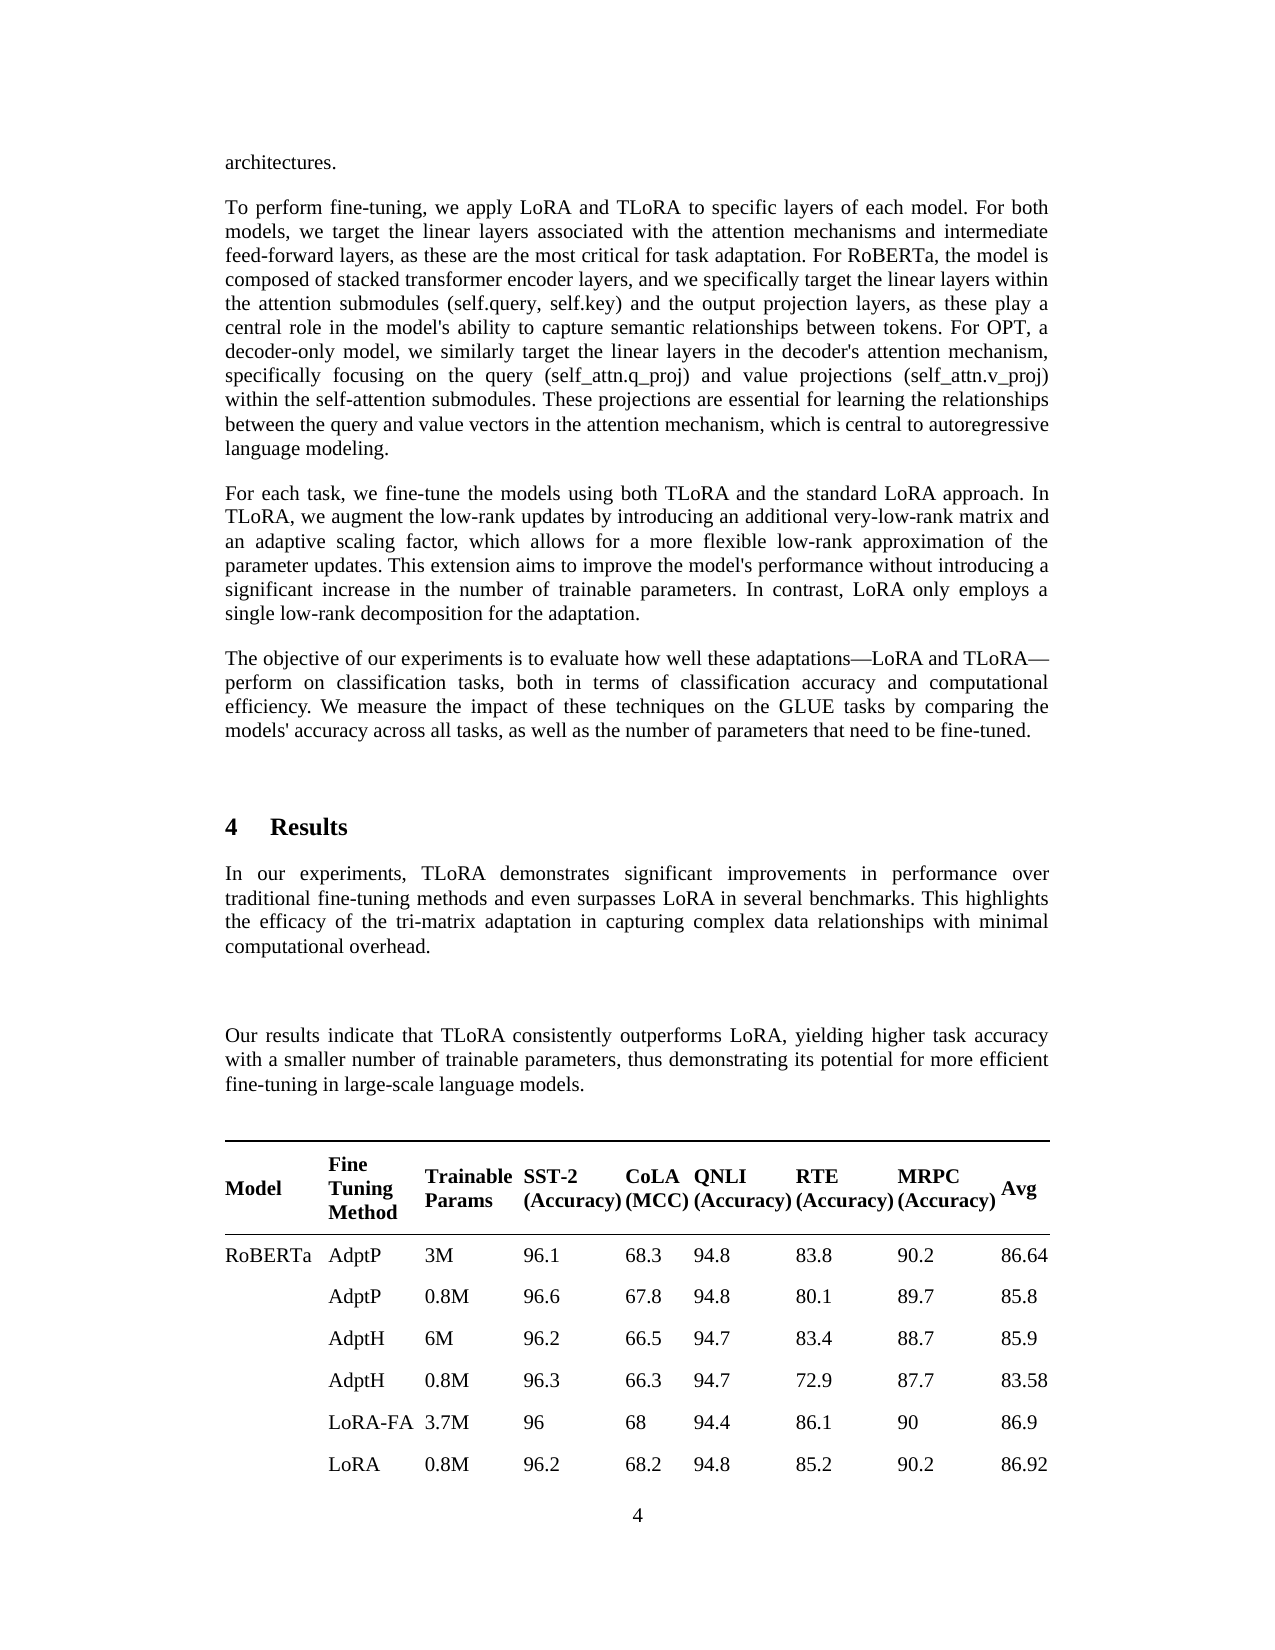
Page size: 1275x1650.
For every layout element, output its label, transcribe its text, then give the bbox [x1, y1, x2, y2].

text In our experiments, TLoRA demonstrates significant improvements in performance over traditional fine-tuning methods and even surpasses LoRA in several benchmarks. This highlights the efficacy of the tri-matrix adaptation in capturing complex data relationships with minimal computational overhead. [225, 861, 1050, 958]
text To perform fine-tuning, we apply LoRA and TLoRA to specific layers of each model. For both models, we target the linear layers associated with the attention mechanisms and intermediate feed-forward layers, as these are the most critical for task adaptation. For RoBERTa, the model is composed of stacked transformer encoder layers, and we specifically target the linear layers within the attention submodules (self.query, self.key) and the output projection layers, as these play a central role in the model's ability to capture semantic relationships between tokens. For OPT, a decoder-only model, we similarly target the linear layers in the decoder's attention mechanism, specifically focusing on the query (self_attn.q_proj) and value projections (self_attn.v_proj) within the self-attention submodules. These projections are essential for learning the relationships between the query and value vectors in the attention mechanism, which is central to autoregressive language modeling. [225, 195, 1050, 459]
table_cell 96.2 [523, 1317, 625, 1359]
table_header Trainable Params [425, 1142, 523, 1234]
table_cell 0.8M [425, 1276, 523, 1317]
table_cell 94.8 [694, 1443, 796, 1484]
table_cell 88.7 [898, 1317, 1001, 1359]
table_cell 68 [625, 1401, 693, 1443]
table_header MRPC (Accuracy) [898, 1142, 1001, 1234]
table_cell 96.6 [523, 1276, 625, 1317]
table_cell 83.8 [796, 1235, 897, 1276]
list Results [225, 812, 1050, 841]
table_cell 85.8 [1001, 1276, 1050, 1317]
table_cell 67.8 [625, 1276, 693, 1317]
table_cell [225, 1443, 328, 1484]
table_cell 86.92 [1001, 1443, 1050, 1484]
table_cell AdptH [328, 1317, 424, 1359]
table_cell 90.2 [898, 1443, 1001, 1484]
table_cell 87.7 [898, 1359, 1001, 1401]
table_cell 68.2 [625, 1443, 693, 1484]
table_cell 72.9 [796, 1359, 897, 1401]
table_cell 90 [898, 1401, 1001, 1443]
table_cell 80.1 [796, 1276, 897, 1317]
table_cell [225, 1317, 328, 1359]
table_cell 66.5 [625, 1317, 693, 1359]
table_cell [225, 1359, 328, 1401]
table_cell 90.2 [898, 1235, 1001, 1276]
table_cell AdptP [328, 1235, 424, 1276]
table_cell 66.3 [625, 1359, 693, 1401]
table_cell 89.7 [898, 1276, 1001, 1317]
table_cell 0.8M [425, 1359, 523, 1401]
table_header Fine Tuning Method [328, 1142, 424, 1234]
text Our results indicate that TLoRA consistently outperforms LoRA, yielding higher task accuracy with a smaller number of trainable parameters, thus demonstrating its potential for more efficient fine-tuning in large-scale language models. [225, 1023, 1050, 1096]
table_cell 94.7 [694, 1317, 796, 1359]
table_cell 3M [425, 1235, 523, 1276]
table_header SST-2 (Accuracy) [523, 1142, 625, 1234]
table_cell 83.4 [796, 1317, 897, 1359]
table_cell 85.9 [1001, 1317, 1050, 1359]
table_cell 86.64 [1001, 1235, 1050, 1276]
table_cell AdptH [328, 1359, 424, 1401]
table_header RTE (Accuracy) [796, 1142, 897, 1234]
table_cell 96.3 [523, 1359, 625, 1401]
text For each task, we fine-tune the models using both TLoRA and the standard LoRA approach. In TLoRA, we augment the low-rank updates by introducing an additional very-low-rank matrix and an adaptive scaling factor, which allows for a more flexible low-rank approximation of the parameter updates. This extension aims to improve the model's performance without introducing a significant increase in the number of trainable parameters. In contrast, LoRA only employs a single low-rank decomposition for the adaptation. [225, 480, 1050, 625]
table_header CoLA (MCC) [625, 1142, 693, 1234]
table_cell 83.58 [1001, 1359, 1050, 1401]
table_header Avg [1001, 1142, 1050, 1234]
table_cell 68.3 [625, 1235, 693, 1276]
table_cell 94.8 [694, 1235, 796, 1276]
table_cell 94.7 [694, 1359, 796, 1401]
table_cell 94.4 [694, 1401, 796, 1443]
table_cell 6M [425, 1317, 523, 1359]
table_header QNLI (Accuracy) [694, 1142, 796, 1234]
text The objective of our experiments is to evaluate how well these adaptations—LoRA and TLoRA—perform on classification tasks, both in terms of classification accuracy and computational efficiency. We measure the impact of these techniques on the GLUE tasks by comparing the models' accuracy across all tasks, as well as the number of parameters that need to be fine-tuned. [225, 646, 1050, 742]
table_cell 0.8M [425, 1443, 523, 1484]
text architectures. [225, 150, 1050, 174]
table_header Model [225, 1142, 328, 1234]
table_cell 3.7M [425, 1401, 523, 1443]
table_cell 96.2 [523, 1443, 625, 1484]
table_cell LoRA [328, 1443, 424, 1484]
table_cell 86.9 [1001, 1401, 1050, 1443]
table_cell 96 [523, 1401, 625, 1443]
table_cell 86.1 [796, 1401, 897, 1443]
table_cell RoBERTa [225, 1235, 328, 1276]
table_cell 85.2 [796, 1443, 897, 1484]
table_cell LoRA-FA [328, 1401, 424, 1443]
table_cell 94.8 [694, 1276, 796, 1317]
table_cell [225, 1276, 328, 1317]
table_cell AdptP [328, 1276, 424, 1317]
table_cell 96.1 [523, 1235, 625, 1276]
table_cell [225, 1401, 328, 1443]
